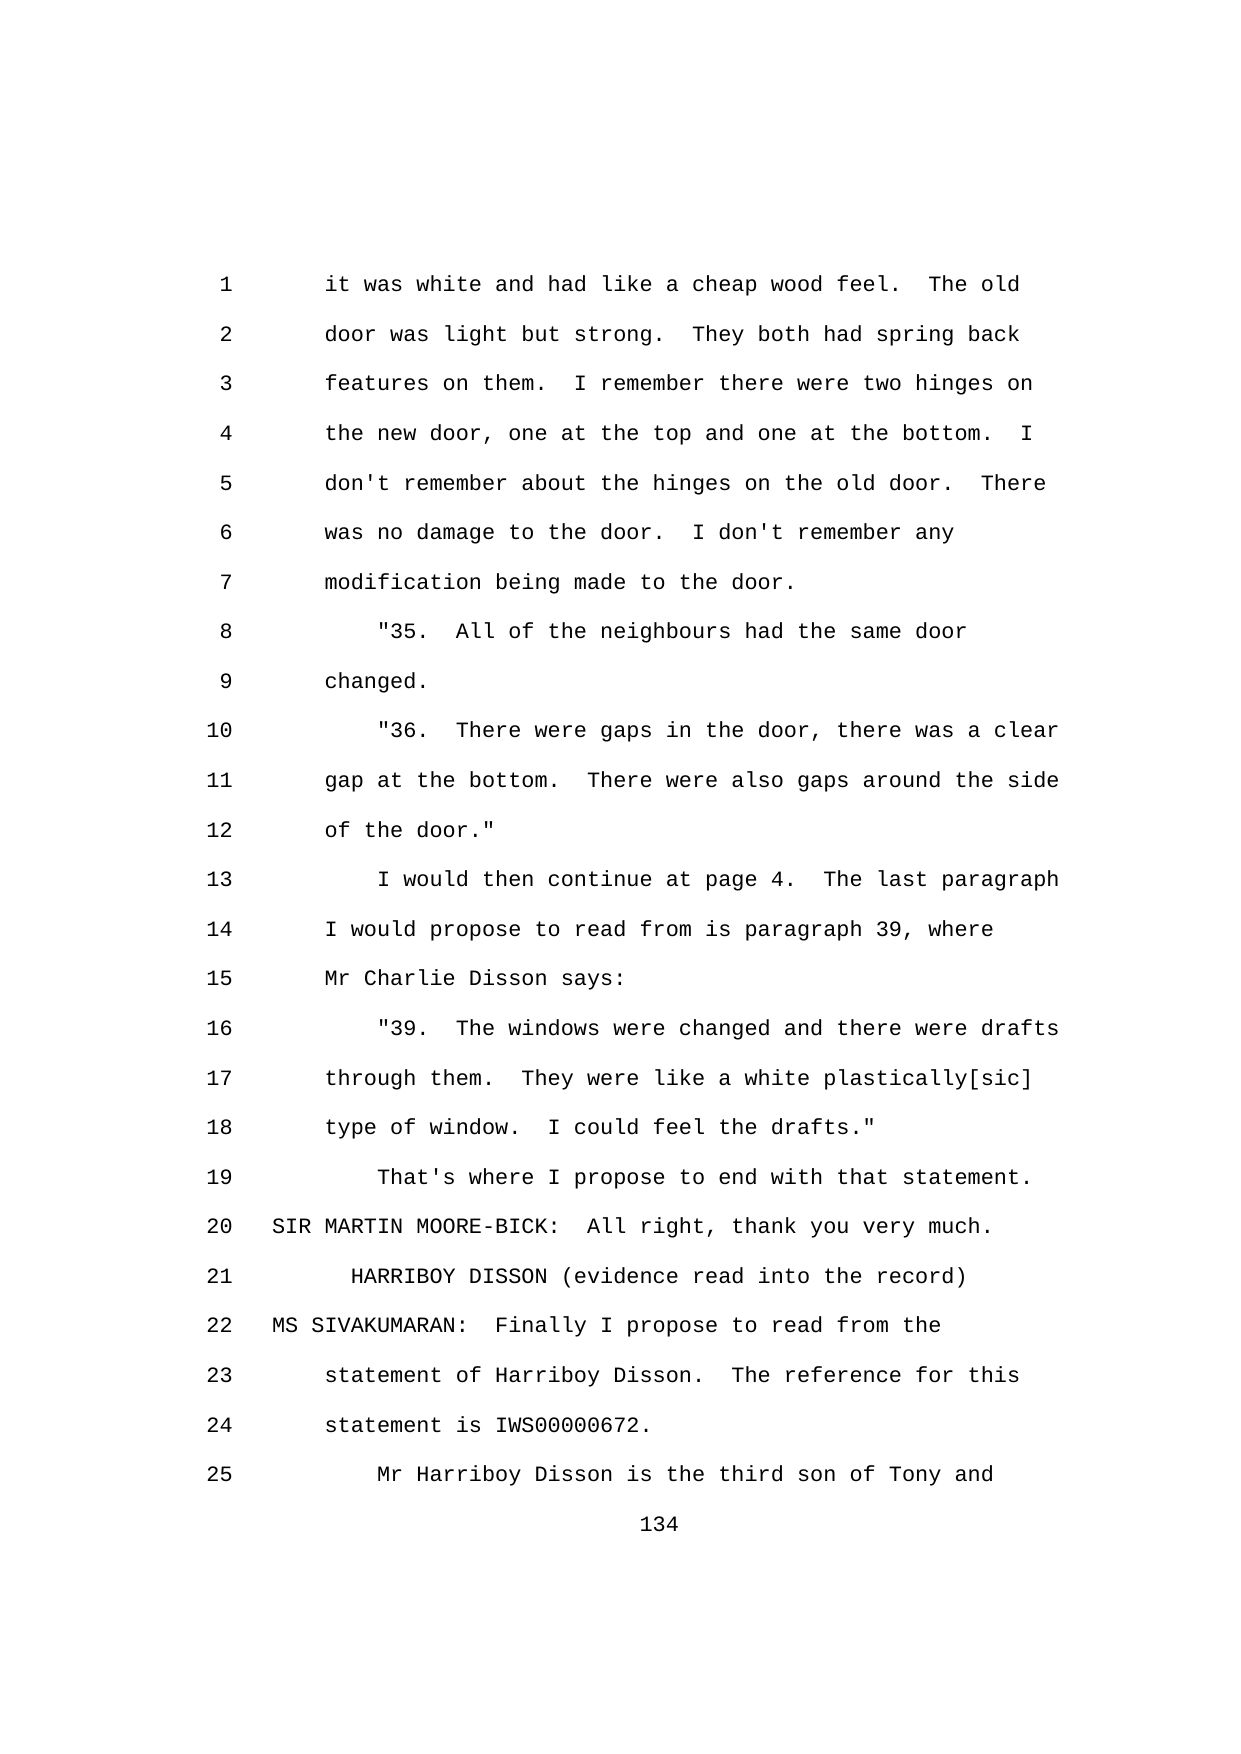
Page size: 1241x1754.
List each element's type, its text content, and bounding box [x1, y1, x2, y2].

text 7 modification being made to the door. [75, 571, 1165, 596]
text 5 don't remember about the hinges on the old door. There [75, 472, 1165, 496]
text 10 "36. There were gaps in the door, there was a clear [75, 719, 1165, 744]
text 11 gap at the bottom. There were also gaps around the side [75, 769, 1165, 794]
text 25 Mr Harriboy Disson is the third son of Tony and [75, 1463, 1165, 1488]
text 15 Mr Charlie Disson says: [75, 967, 1165, 992]
text 1 it was white and had like a cheap wood feel. The old [75, 273, 1165, 298]
text 2 door was light but strong. They both had spring back [75, 323, 1165, 348]
text 16 "39. The windows were changed and there were drafts [75, 1017, 1165, 1042]
text 13 I would then continue at page 4. The last paragraph [75, 868, 1165, 893]
text 22 MS SIVAKUMARAN: Finally I propose to read from the [75, 1314, 1165, 1339]
text 12 of the door." [75, 819, 1165, 843]
text 21 HARRIBOY DISSON (evidence read into the record) [75, 1265, 1165, 1290]
text 19 That's where I propose to end with that statement. [75, 1166, 1165, 1191]
text 23 statement of Harriboy Disson. The reference for this [75, 1364, 1165, 1389]
text 6 was no damage to the door. I don't remember any [75, 521, 1165, 546]
text 4 the new door, one at the top and one at the bottom. I [75, 422, 1165, 447]
text 14 I would propose to read from is paragraph 39, where [75, 918, 1165, 943]
text 17 through them. They were like a white plastically[sic] [75, 1067, 1165, 1091]
text 24 statement is IWS00000672. [75, 1414, 1165, 1438]
text 20 SIR MARTIN MOORE-BICK: All right, thank you very much. [75, 1215, 1165, 1240]
text 8 "35. All of the neighbours had the same door [75, 620, 1165, 645]
text 18 type of window. I could feel the drafts." [75, 1116, 1165, 1141]
text 134 [75, 1513, 1165, 1538]
text 9 changed. [75, 670, 1165, 695]
text 3 features on them. I remember there were two hinges on [75, 372, 1165, 397]
